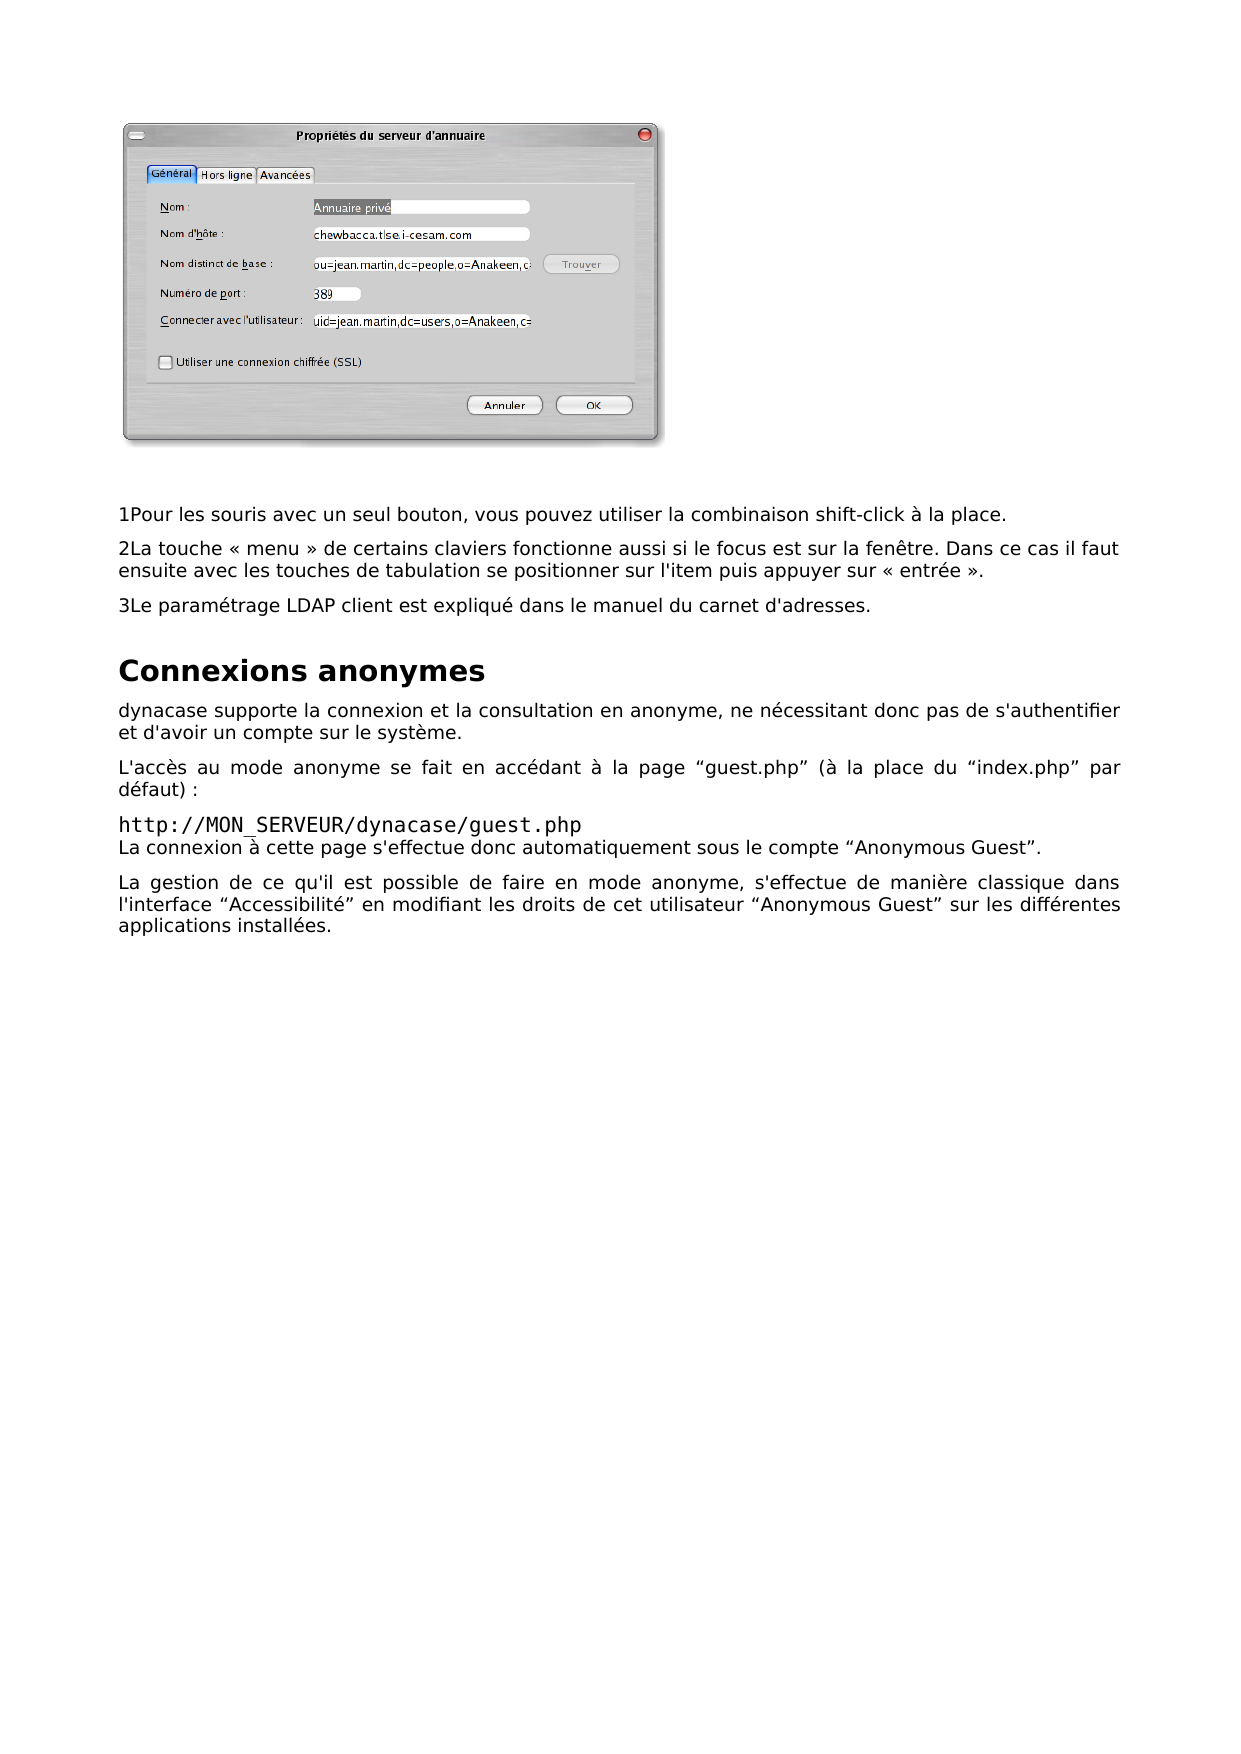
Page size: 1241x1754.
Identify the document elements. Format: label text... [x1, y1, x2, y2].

picture [118, 118, 665, 448]
text http://MON_SERVEUR/dynacase/guest.php [118, 813, 1122, 837]
text La connexion à cette page s'effectue donc automatiquement sous le compte “Anonymous Guest”. [118, 837, 1122, 859]
text 3Le paramétrage LDAP client est expliqué dans le manuel du carnet d'adresses. [118, 595, 1122, 617]
text dynacase supporte la connexion et la consultation en anonyme, ne nécessitant donc pas de s'authentifier et d'avoir un compte sur le système. [118, 701, 1122, 744]
text 1Pour les souris avec un seul bouton, vous pouvez utiliser la combinaison shift-click à la place. [118, 504, 1122, 526]
text La gestion de ce qu'il est possible de faire en mode anonyme, s'effectue de manière classique dans l'interface “Accessibilité” en modifiant les droits de cet utilisateur “Anonymous Guest” sur les différentes applications installées. [118, 872, 1122, 937]
text L'accès au mode anonyme se fait en accédant à la page “guest.php” (à la place du “index.php” par défaut) : [118, 757, 1122, 801]
text 2La touche « menu » de certains claviers fonctionne aussi si le focus est sur la fenêtre. Dans ce cas il faut ensuite avec les touches de tabulation se positionner sur l'item puis appuyer sur « entrée ». [118, 538, 1122, 582]
subtitle Connexions anonymes [118, 654, 1122, 688]
